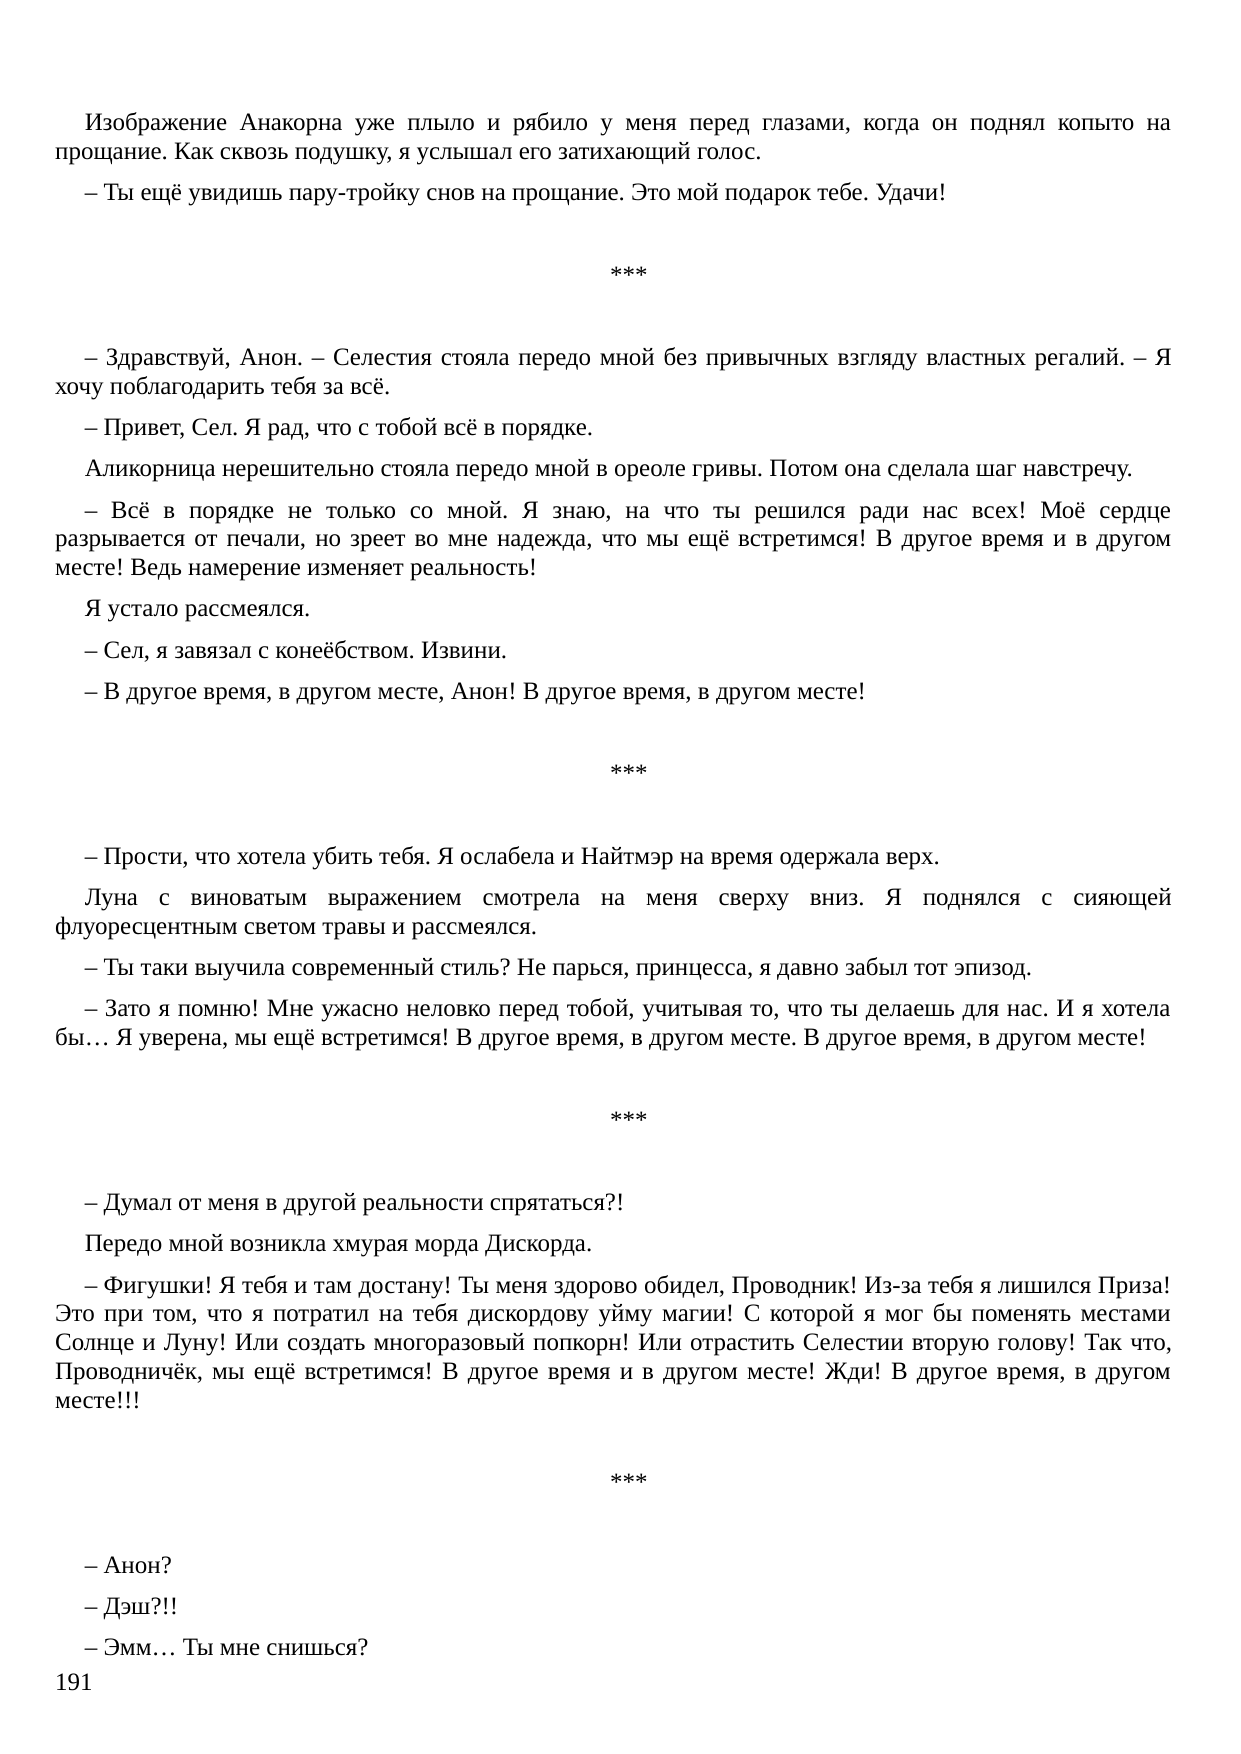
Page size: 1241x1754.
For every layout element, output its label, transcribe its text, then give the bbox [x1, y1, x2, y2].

text – Фигушки! Я тебя и там достану! Ты меня здорово обидел, Проводник! Из-за тебя я лишился Приза! Это при том, что я потратил на тебя дискордову уйму магии! С которой я мог бы поменять местами Солнце и Луну! Или создать многоразовый попкорн! Или отрастить Селестии вторую голову! Так что, Проводничёк, мы ещё встретимся! В другое время и в другом месте! Жди! В другое время, в другом месте!!! [55, 1270, 1173, 1413]
text – Зато я помню! Мне ужасно неловко перед тобой, учитывая то, что ты делаешь для нас. И я хотела бы… Я уверена, мы ещё встретимся! В другое время, в другом месте. В другое время, в другом месте! [55, 993, 1173, 1051]
text – Думал от меня в другой реальности спрятаться?! [55, 1187, 1173, 1216]
text Изображение Анакорна уже плыло и рябило у меня перед глазами, когда он поднял копыто на прощание. Как сквозь подушку, я услышал его затихающий голос. [55, 107, 1173, 165]
text Луна с виноватым выражением смотрела на меня сверху вниз. Я поднялся с сияющей флуоресцентным светом травы и рассмеялся. [55, 882, 1173, 940]
text – Ты таки выучила современный стиль? Не парься, принцесса, я давно забыл тот эпизод. [55, 952, 1173, 981]
text – Эмм… Ты мне снишься? [55, 1632, 1173, 1661]
text – Ты ещё увидишь пару-тройку снов на прощание. Это мой подарок тебе. Удачи! [55, 177, 1173, 206]
text – Здравствуй, Анон. – Селестия стояла передо мной без привычных взгляду властных регалий. – Я хочу поблагодарить тебя за всё. [55, 342, 1173, 400]
text *** [55, 1105, 1173, 1133]
text – Прости, что хотела убить тебя. Я ослабела и Найтмэр на время одержала верх. [55, 841, 1173, 870]
text *** [55, 260, 1173, 288]
text *** [55, 1467, 1173, 1496]
text Я устало рассмеялся. [55, 593, 1173, 622]
text – В другое время, в другом месте, Анон! В другое время, в другом месте! [55, 676, 1173, 705]
text Аликорница нерешительно стояла передо мной в ореоле гривы. Потом она сделала шаг навстречу. [55, 453, 1173, 482]
text – Дэш?!! [55, 1591, 1173, 1620]
text – Анон? [55, 1550, 1173, 1578]
text *** [55, 758, 1173, 787]
text Передо мной возникла хмурая морда Дискорда. [55, 1228, 1173, 1257]
text – Всё в порядке не только со мной. Я знаю, на что ты решился ради нас всех! Моё сердце разрывается от печали, но зреет во мне надежда, что мы ещё встретимся! В другое время и в другом месте! Ведь намерение изменяет реальность! [55, 495, 1173, 581]
text – Привет, Сел. Я рад, что с тобой всё в порядке. [55, 412, 1173, 441]
text – Сел, я завязал с конеёбством. Извини. [55, 635, 1173, 663]
